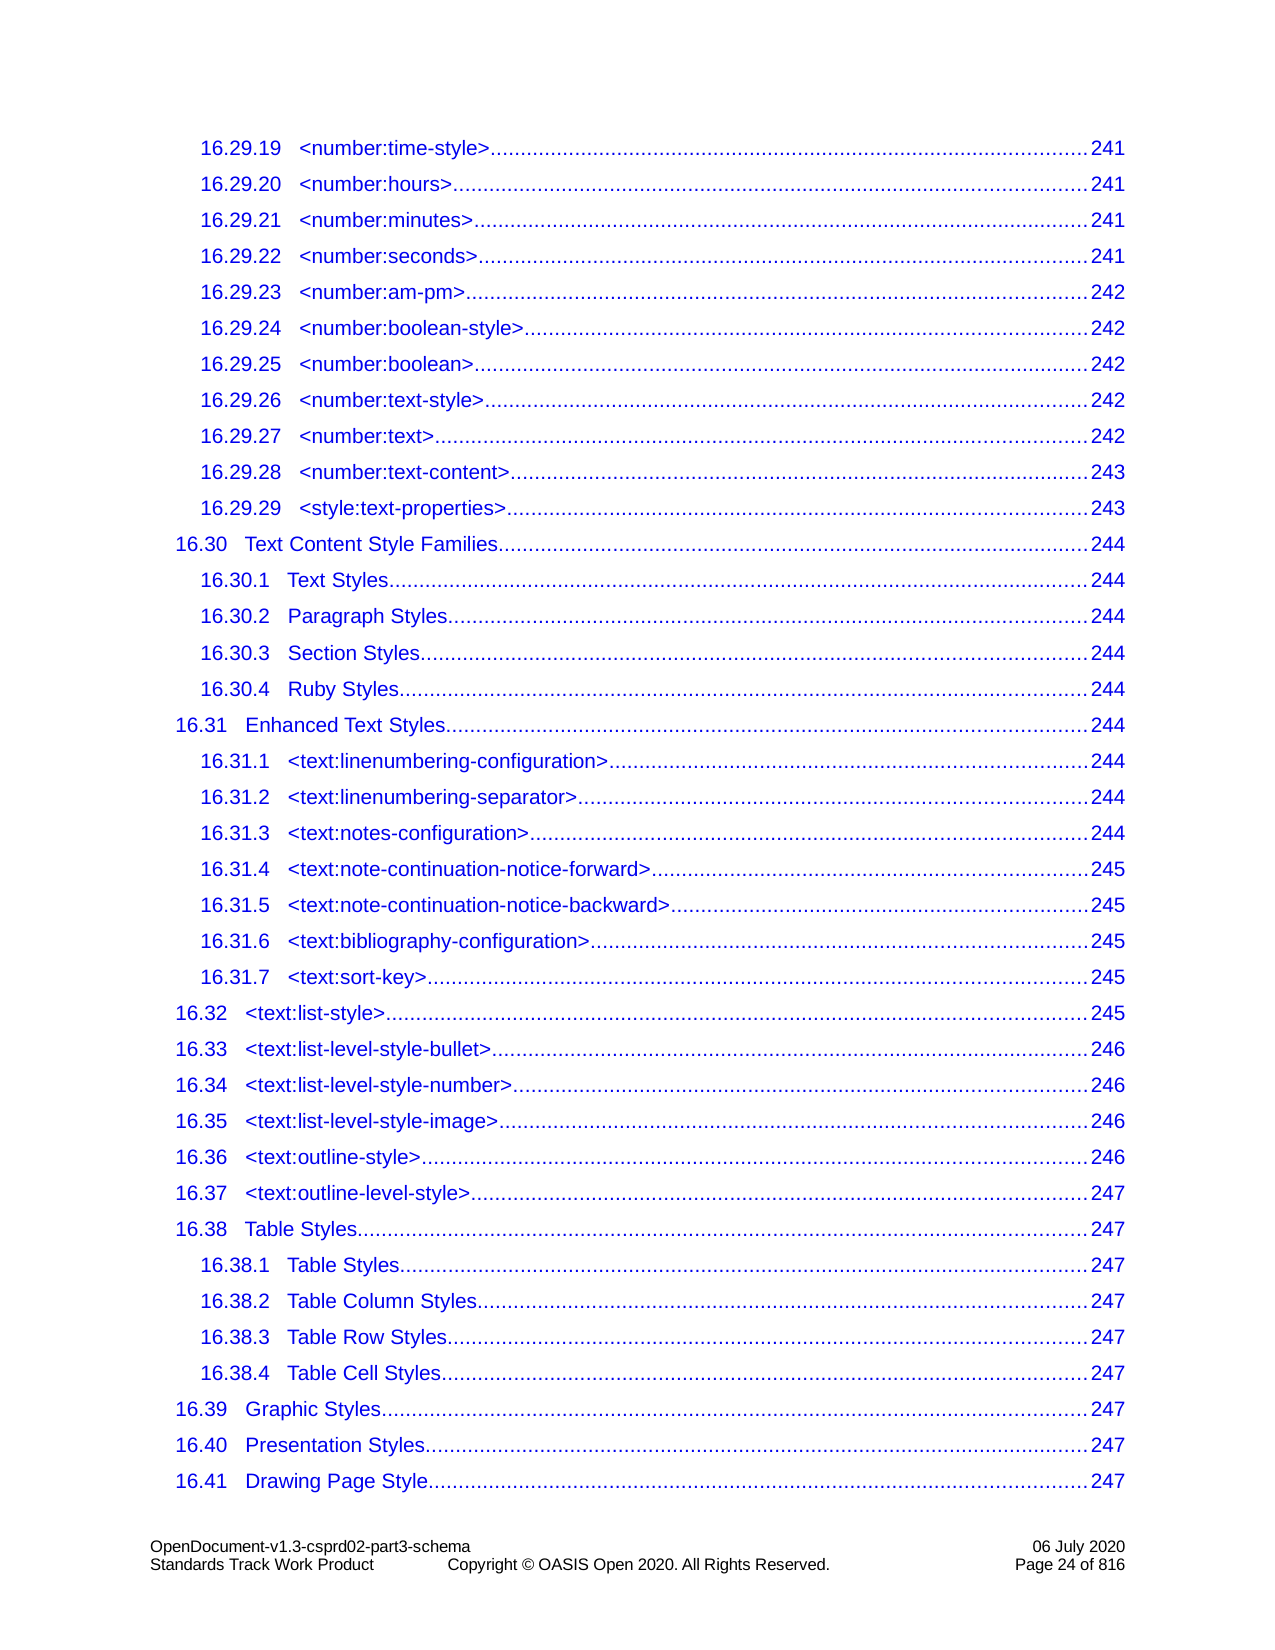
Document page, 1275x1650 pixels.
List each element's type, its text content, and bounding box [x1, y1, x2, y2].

text 16.29.21 <number:minutes> 241 [200, 208, 1125, 232]
text 16.31.3 <text:notes-configuration> 244 [200, 821, 1125, 845]
text 16.37 <text:outline-level-style> 247 [175, 1182, 1125, 1205]
text 16.36 <text:outline-style> 246 [175, 1146, 1125, 1169]
text 16.29.20 <number:hours> 241 [200, 172, 1125, 196]
text 16.29.23 <number:am-pm> 242 [200, 281, 1125, 304]
text 16.30.3 Section Styles 244 [200, 641, 1125, 664]
text 16.38.2 Table Column Styles 247 [200, 1290, 1125, 1313]
text 16.30 Text Content Style Families 244 [175, 533, 1125, 556]
text 16.35 <text:list-level-style-image> 246 [175, 1109, 1125, 1133]
text 16.29.25 <number:boolean> 242 [200, 353, 1125, 376]
text 16.40 Presentation Styles 247 [175, 1434, 1125, 1457]
text 16.31.7 <text:sort-key> 245 [200, 965, 1125, 989]
text 16.31.4 <text:note-continuation-notice-forward> 245 [200, 857, 1125, 881]
text 16.38 Table Styles 247 [175, 1218, 1125, 1241]
text 16.29.26 <number:text-style> 242 [200, 389, 1125, 412]
text 16.32 <text:list-style> 245 [175, 1001, 1125, 1025]
text 16.31.5 <text:note-continuation-notice-backward> 245 [200, 893, 1125, 917]
text 16.31 Enhanced Text Styles 244 [175, 713, 1125, 737]
text 16.29.22 <number:seconds> 241 [200, 244, 1125, 268]
text 16.34 <text:list-level-style-number> 246 [175, 1073, 1125, 1097]
text 16.29.29 <style:text-properties> 243 [200, 497, 1125, 520]
text 16.29.28 <number:text-content> 243 [200, 461, 1125, 484]
text 16.30.1 Text Styles 244 [200, 569, 1125, 592]
text 16.39 Graphic Styles 247 [175, 1398, 1125, 1421]
text 16.41 Drawing Page Style 247 [175, 1470, 1125, 1493]
text 16.33 <text:list-level-style-bullet> 246 [175, 1037, 1125, 1061]
text 16.31.2 <text:linenumbering-separator> 244 [200, 785, 1125, 809]
text 16.31.1 <text:linenumbering-configuration> 244 [200, 749, 1125, 773]
text 16.30.4 Ruby Styles 244 [200, 677, 1125, 701]
text 16.29.27 <number:text> 242 [200, 425, 1125, 448]
text 16.38.4 Table Cell Styles 247 [200, 1362, 1125, 1385]
text 16.38.3 Table Row Styles 247 [200, 1326, 1125, 1349]
text 16.38.1 Table Styles 247 [200, 1254, 1125, 1277]
text 16.29.19 <number:time-style> 241 [200, 136, 1125, 160]
text 16.31.6 <text:bibliography-configuration> 245 [200, 929, 1125, 953]
text 16.29.24 <number:boolean-style> 242 [200, 317, 1125, 340]
text 16.30.2 Paragraph Styles 244 [200, 605, 1125, 628]
